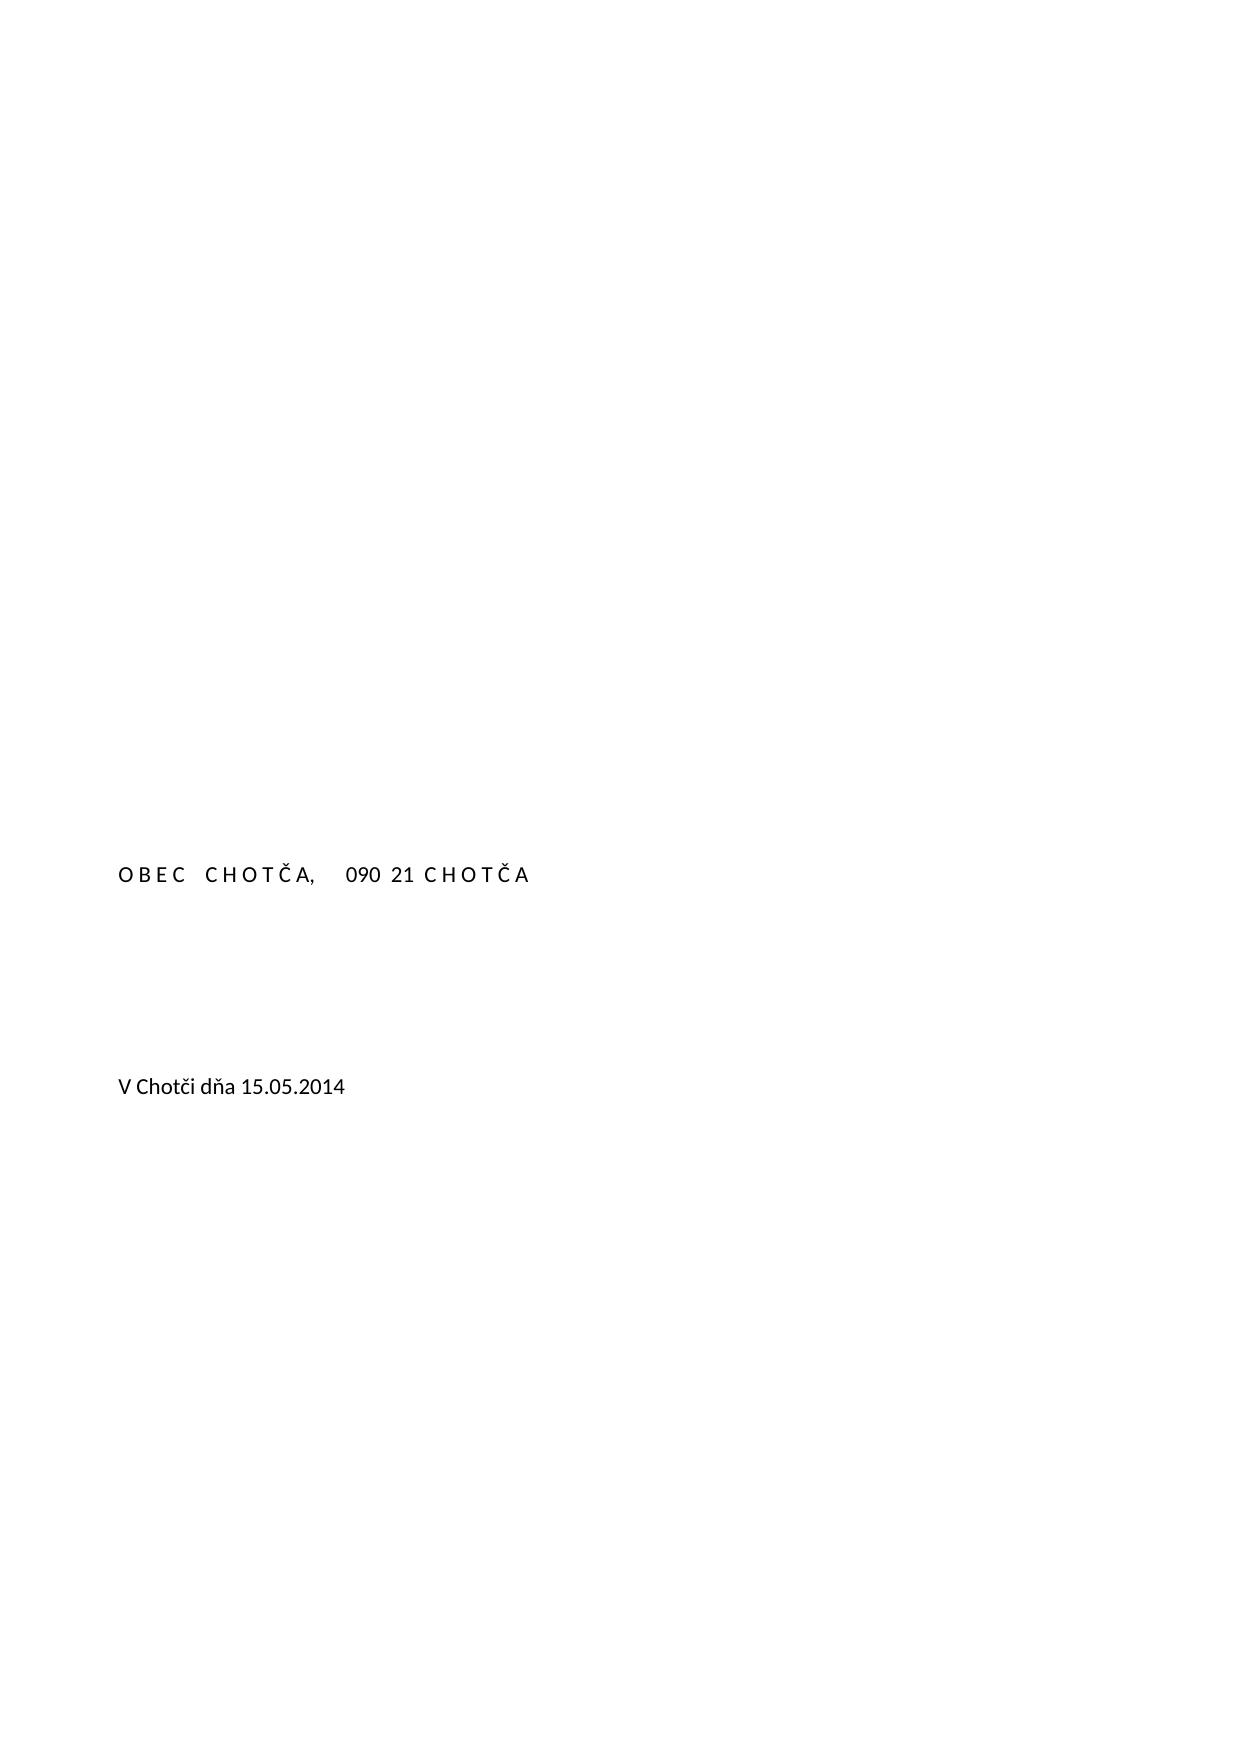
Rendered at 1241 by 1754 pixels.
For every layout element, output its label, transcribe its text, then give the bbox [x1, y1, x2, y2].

text O B E C C H O T Č A, 090 21 C H O T Č A [118, 860, 1122, 888]
text V Chotči dňa 15.05.2014 [118, 1072, 1122, 1101]
